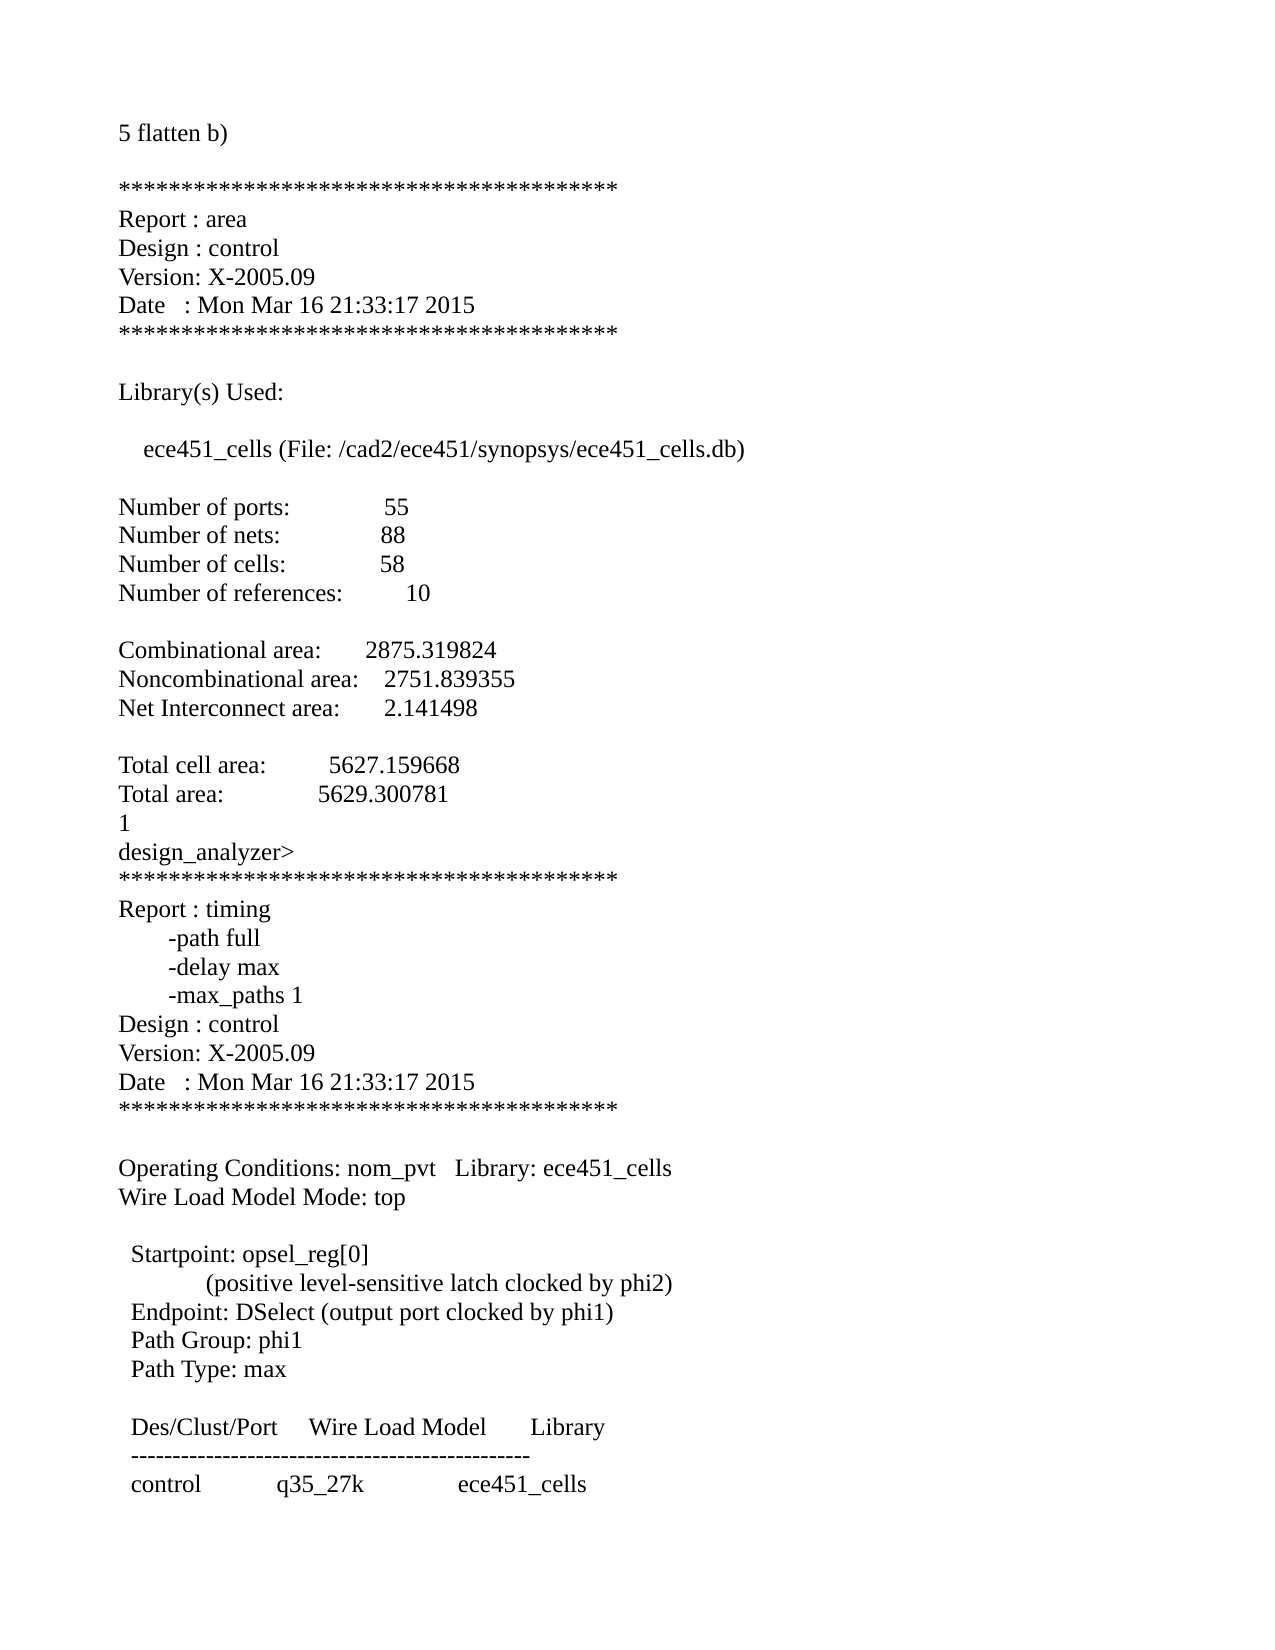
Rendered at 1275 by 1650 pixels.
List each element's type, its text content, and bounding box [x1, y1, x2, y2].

text Version: X-2005.09 [118, 1038, 1157, 1067]
text Noncombinational area: 2751.839355 [118, 664, 1157, 693]
text ece451_cells (File: /cad2/ece451/synopsys/ece451_cells.db) [118, 434, 1157, 463]
text Operating Conditions: nom_pvt Library: ece451_cells [118, 1153, 1157, 1182]
text Number of references: 10 [118, 578, 1157, 607]
text Path Group: phi1 [118, 1326, 1157, 1354]
text **************************************** [118, 176, 1157, 204]
text Endpoint: DSelect (output port clocked by phi1) [118, 1297, 1157, 1326]
text Total cell area: 5627.159668 [118, 751, 1157, 779]
text Version: X-2005.09 [118, 262, 1157, 291]
text Combinational area: 2875.319824 [118, 636, 1157, 664]
text Design : control [118, 1009, 1157, 1038]
text Date : Mon Mar 16 21:33:17 2015 [118, 1067, 1157, 1096]
text 1 [118, 808, 1157, 837]
text Startpoint: opsel_reg[0] [118, 1239, 1157, 1268]
text Net Interconnect area: 2.141498 [118, 693, 1157, 722]
text Report : timing [118, 894, 1157, 923]
text **************************************** [118, 319, 1157, 348]
text Des/Clust/Port Wire Load Model Library [118, 1412, 1157, 1441]
text Path Type: max [118, 1354, 1157, 1383]
text **************************************** [118, 1096, 1157, 1124]
text ------------------------------------------------ [118, 1441, 1157, 1469]
text Design : control [118, 233, 1157, 262]
text Total area: 5629.300781 [118, 779, 1157, 808]
text -delay max [118, 952, 1157, 981]
text Library(s) Used: [118, 377, 1157, 406]
text -max_paths 1 [118, 981, 1157, 1009]
text Number of nets: 88 [118, 521, 1157, 549]
text -path full [118, 923, 1157, 952]
text **************************************** [118, 866, 1157, 894]
text Wire Load Model Mode: top [118, 1182, 1157, 1211]
text Number of cells: 58 [118, 549, 1157, 578]
text (positive level-sensitive latch clocked by phi2) [118, 1268, 1157, 1297]
text Date : Mon Mar 16 21:33:17 2015 [118, 291, 1157, 319]
text Number of ports: 55 [118, 492, 1157, 521]
text 5 flatten b) [118, 118, 1157, 147]
text control q35_27k ece451_cells [118, 1469, 1157, 1498]
text design_analyzer> [118, 837, 1157, 866]
text Report : area [118, 204, 1157, 233]
